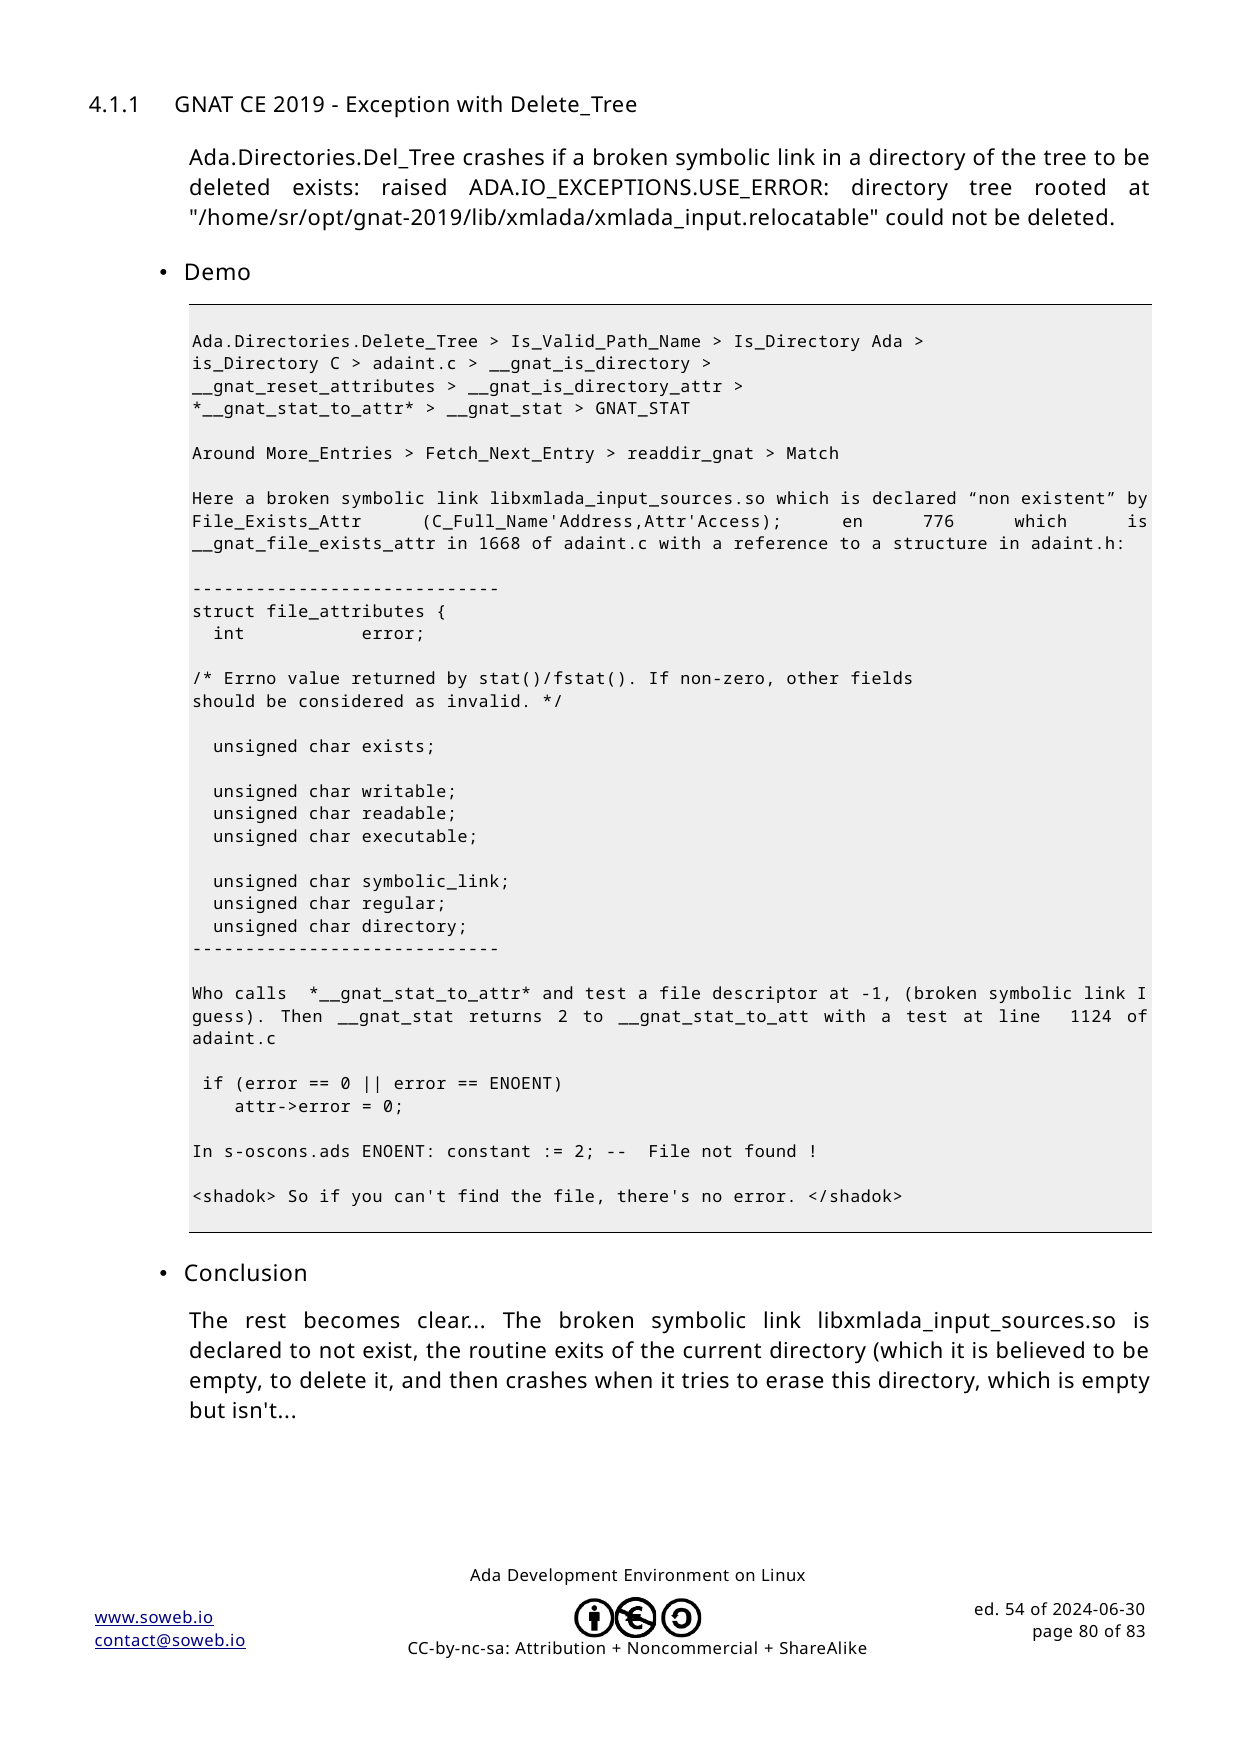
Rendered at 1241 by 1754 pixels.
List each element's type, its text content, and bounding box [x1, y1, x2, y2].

list is_Directory C > adaint.c > __gnat_is_directory > [189, 349, 1152, 371]
list unsigned char exists; [189, 731, 1152, 754]
text The rest becomes clear... The broken symbolic link libxmlada_input_sources.so is declared to not exist, the routine exits of the current directory (which it is believed to be empty, to delete it, and then crashes when it tries to erase this directory, which is empty but isn't... [189, 1305, 1152, 1425]
list Here a broken symbolic link libxmlada_input_sources.so which is declared “non existent” by File_Exists_Attr (C_Full_Name'Address,Attr'Access); en 776 which is __gnat_file_exists_attr in 1668 of adaint.c with a reference to a structure in adaint.h: [189, 484, 1152, 551]
subtitle Demo [159, 255, 1152, 286]
list <shadok> So if you can't find the file, there's no error. </shadok> [189, 1181, 1152, 1204]
list unsigned char executable; [189, 821, 1152, 844]
subtitle Conclusion [159, 1256, 1152, 1287]
text Ada.Directories.Del_Tree crashes if a broken symbolic link in a directory of the tree to be deleted exists: raised ADA.IO_EXCEPTIONS.USE_ERROR: directory tree rooted at "/home/sr/opt/gnat-2019/lib/xmlada/xmlada_input.relocatable" could not be deleted. [189, 141, 1152, 231]
list attr->error = 0; [189, 1091, 1152, 1114]
list int error; [189, 619, 1152, 641]
list *__gnat_stat_to_attr* > __gnat_stat > GNAT_STAT [189, 394, 1152, 416]
list /* Errno value returned by stat()/fstat(). If non-zero, other fields [189, 664, 1152, 686]
list unsigned char readable; [189, 799, 1152, 821]
picture [573, 1597, 657, 1638]
list unsigned char directory; [189, 911, 1152, 934]
picture [660, 1597, 702, 1638]
list unsigned char symbolic_link; [189, 866, 1152, 889]
list Who calls *__gnat_stat_to_attr* and test a file descriptor at -1, (broken symbolic link I guess). Then __gnat_stat returns 2 to __gnat_stat_to_att with a test at line 1124 of adaint.c [189, 979, 1152, 1046]
list ----------------------------- [189, 934, 1152, 956]
list unsigned char regular; [189, 889, 1152, 911]
list should be considered as invalid. */ [189, 686, 1152, 709]
subtitle GNAT CE 2019 - Exception with Delete_Tree [88, 88, 1152, 129]
list In s-oscons.ads ENOENT: constant := 2; -- File not found ! [189, 1136, 1152, 1159]
list ----------------------------- [189, 574, 1152, 596]
list if (error == 0 || error == ENOENT) [189, 1069, 1152, 1091]
list struct file_attributes { [189, 596, 1152, 619]
list Around More_Entries > Fetch_Next_Entry > readdir_gnat > Match [189, 439, 1152, 461]
list unsigned char writable; [189, 776, 1152, 799]
list __gnat_reset_attributes > __gnat_is_directory_attr > [189, 371, 1152, 394]
list Ada.Directories.Delete_Tree > Is_Valid_Path_Name > Is_Directory Ada > [189, 305, 1152, 349]
